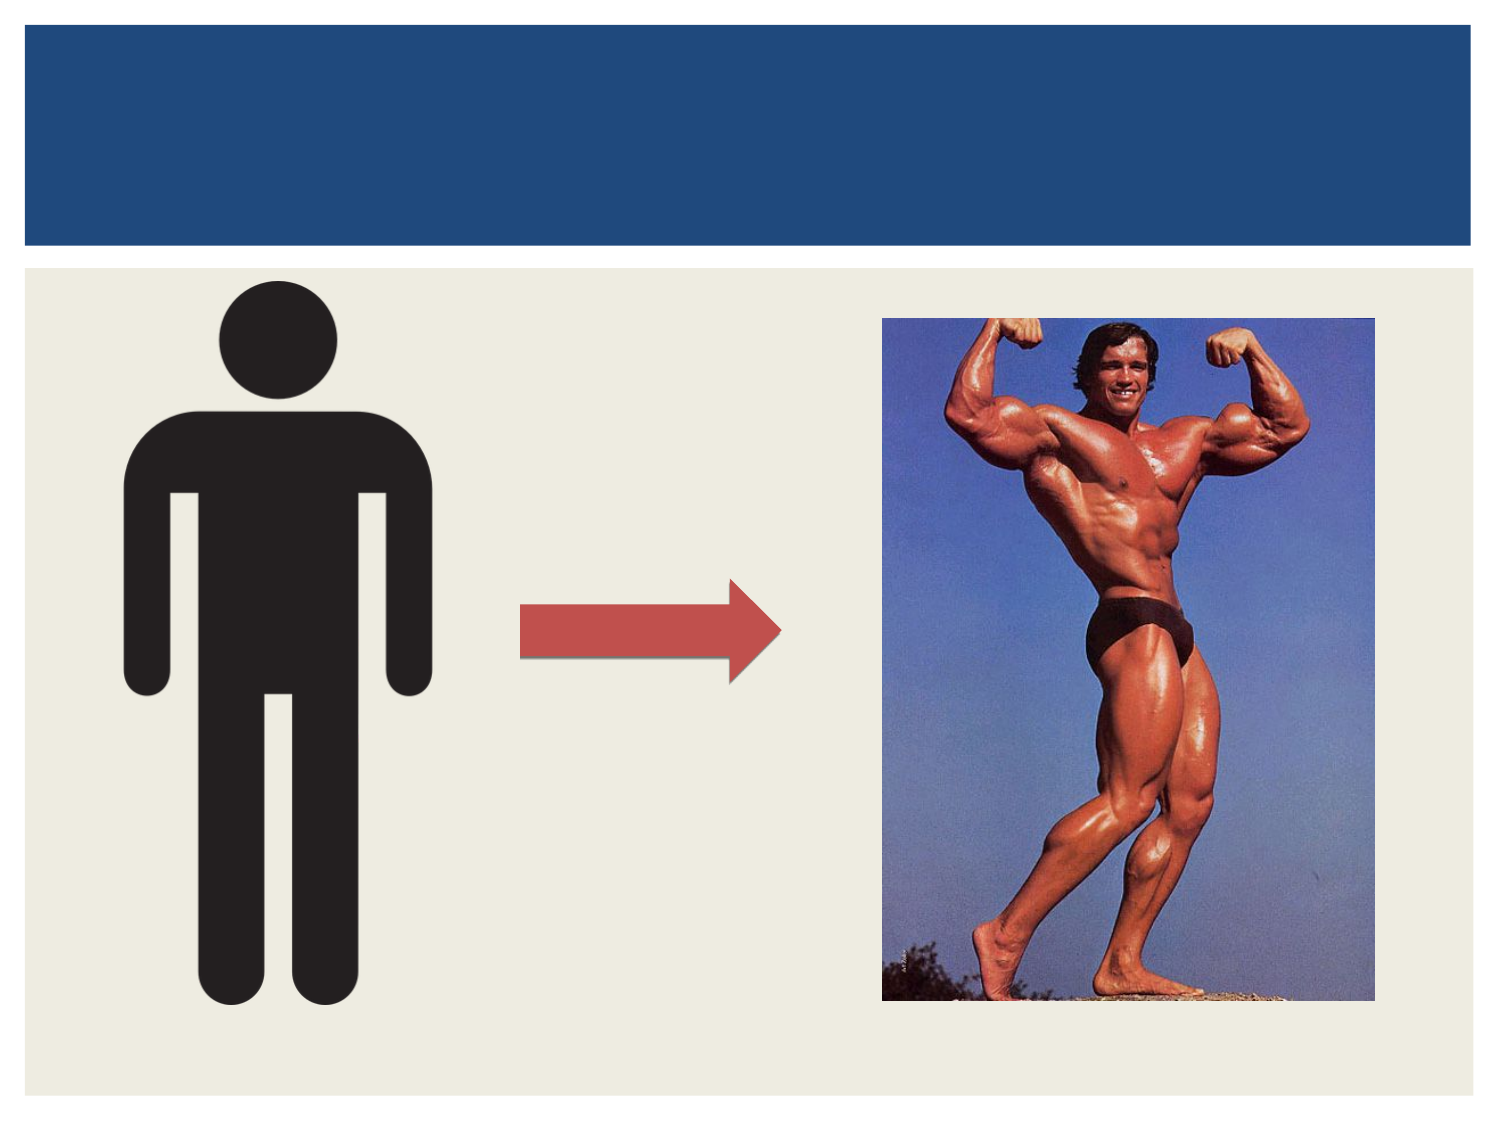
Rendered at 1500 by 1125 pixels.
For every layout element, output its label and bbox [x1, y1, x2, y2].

text_box [520, 578, 782, 682]
picture [0, 281, 1375, 1005]
